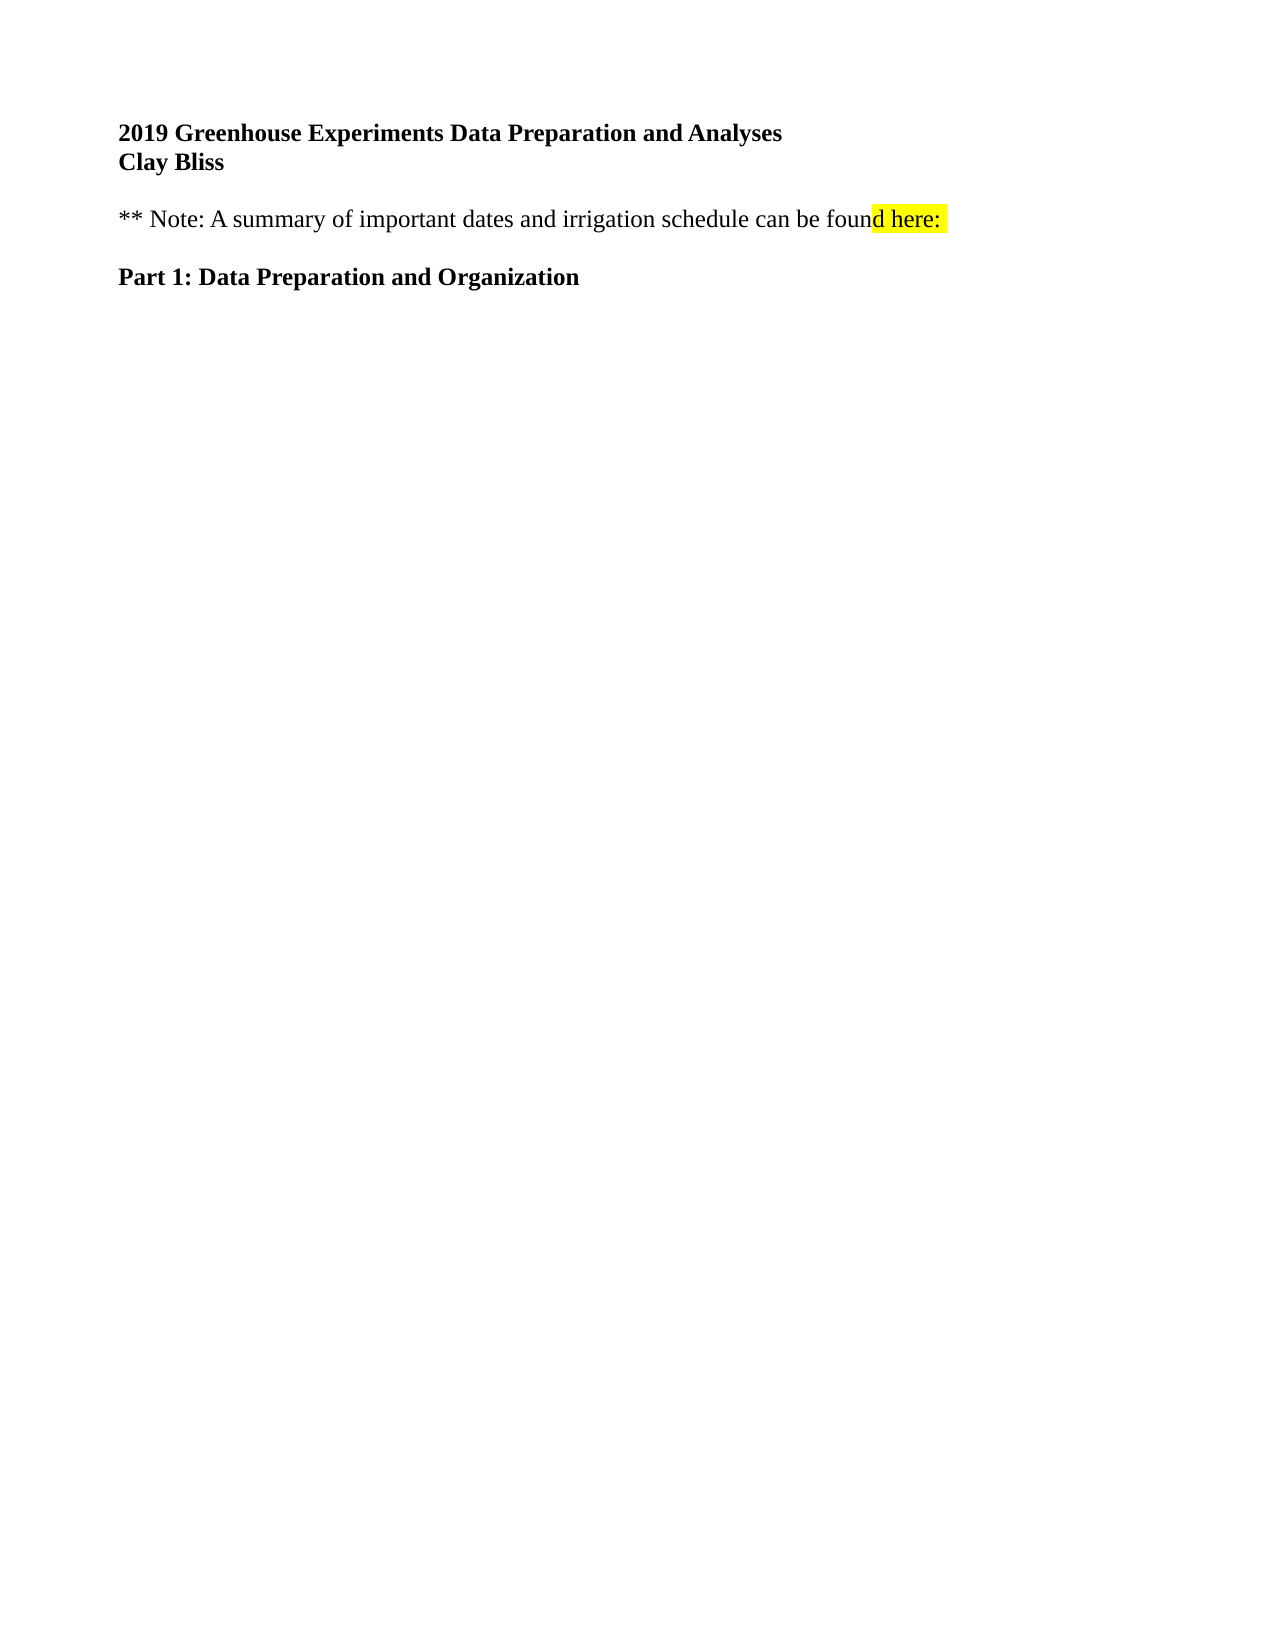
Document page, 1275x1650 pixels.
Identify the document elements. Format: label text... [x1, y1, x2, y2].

text Part 1: Data Preparation and Organization [118, 262, 1157, 291]
text ** Note: A summary of important dates and irrigation schedule can be found here: [118, 204, 1157, 233]
text Clay Bliss [118, 147, 1157, 176]
text 2019 Greenhouse Experiments Data Preparation and Analyses [118, 118, 1157, 147]
